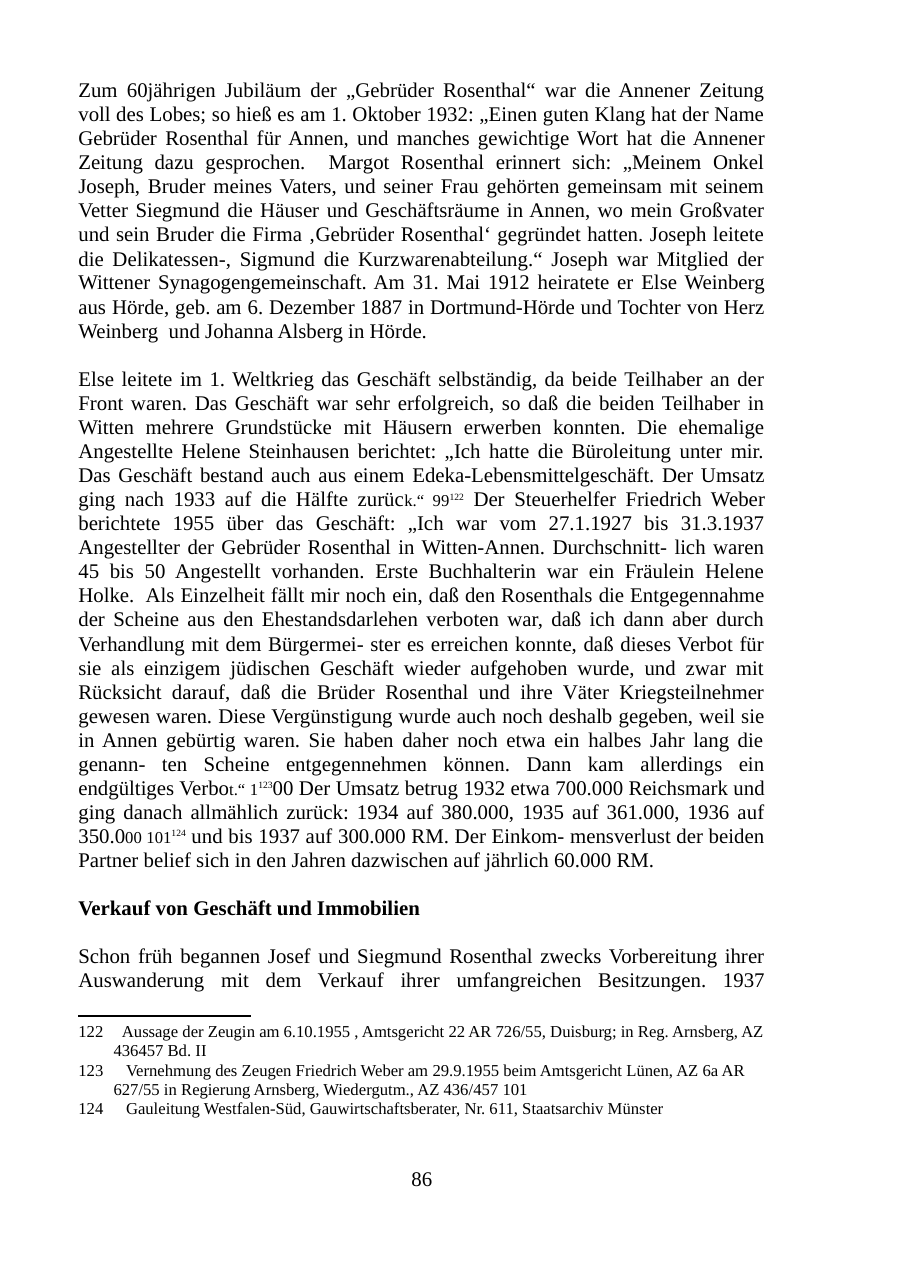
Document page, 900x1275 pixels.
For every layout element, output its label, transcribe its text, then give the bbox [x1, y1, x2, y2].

text Aussage der Zeugin am 6.10.1955 , Amtsgericht 22 AR 726/55, Duisburg; in Reg. Arnsberg, AZ 436457 Bd. II [78, 1022, 765, 1060]
text Zum 60jährigen Jubiläum der „Gebrüder Rosenthal“ war die Annener Zeitung voll des Lobes; so hieß es am 1. Oktober 1932: „Einen guten Klang hat der Name Gebrüder Rosenthal für Annen, und manches gewichtige Wort hat die Annener Zeitung dazu gesprochen. Margot Rosenthal erinnert sich: „Meinem Onkel Joseph, Bruder meines Vaters, und seiner Frau gehörten gemeinsam mit seinem Vetter Siegmund die Häuser und Geschäftsräume in Annen, wo mein Großvater und sein Bruder die Firma ‚Gebrüder Rosenthal‘ gegründet hatten. Joseph leitete die Delikatessen-, Sigmund die Kurzwarenabteilung.“ Joseph war Mitglied der Wittener Synagogengemeinschaft. Am 31. Mai 1912 heiratete er Else Weinberg aus Hörde, geb. am 6. Dezember 1887 in Dortmund-Hörde und Tochter von Herz Weinberg und Johanna Alsberg in Hörde. [78, 78, 765, 343]
text Vernehmung des Zeugen Friedrich Weber am 29.9.1955 beim Amtsgericht Lünen, AZ 6a AR 627/55 in Regierung Arnsberg, Wiedergutm., AZ 436/457 101 [78, 1060, 765, 1099]
text Gauleitung Westfalen-Süd, Gauwirtschaftsberater, Nr. 611, Staatsarchiv Münster [78, 1099, 765, 1118]
text Schon früh begannen Josef und Siegmund Rosenthal zwecks Vorbereitung ihrer Auswanderung mit dem Verkauf ihrer umfangreichen Besitzungen. 1937 [78, 944, 765, 992]
text Verkauf von Geschäft und Immobilien [78, 896, 765, 920]
text Else leitete im 1. Weltkrieg das Geschäft selbständig, da beide Teilhaber an der Front waren. Das Geschäft war sehr erfolgreich, so daß die beiden Teilhaber in Witten mehrere Grundstücke mit Häusern erwerben konnten. Die ehemalige Angestellte Helene Steinhausen berichtet: „Ich hatte die Büroleitung unter mir. Das Geschäft bestand auch aus einem Edeka-Lebensmittelgeschäft. Der Umsatz ging nach 1933 auf die Hälfte zurück.“ 99 Der Steuerhelfer Friedrich Weber berichtete 1955 über das Geschäft: „Ich war vom 27.1.1927 bis 31.3.1937 Angestellter der Gebrüder Rosenthal in Witten-Annen. Durchschnitt- lich waren 45 bis 50 Angestellt vorhanden. Erste Buchhalterin war ein Fräulein Helene Holke. Als Einzelheit fällt mir noch ein, daß den Rosenthals die Entgegennahme der Scheine aus den Ehestandsdarlehen verboten war, daß ich dann aber durch Verhandlung mit dem Bürgermei- ster es erreichen konnte, daß dieses Verbot für sie als einzigem jüdischen Geschäft wieder aufgehoben wurde, und zwar mit Rücksicht darauf, daß die Brüder Rosenthal und ihre Väter Kriegsteilnehmer gewesen waren. Diese Vergünstigung wurde auch noch deshalb gegeben, weil sie in Annen gebürtig waren. Sie haben daher noch etwa ein halbes Jahr lang die genann- ten Scheine entgegennehmen können. Dann kam allerdings ein endgültiges Verbot.“ 100 Der Umsatz betrug 1932 etwa 700.000 Reichsmark und ging danach allmählich zurück: 1934 auf 380.000, 1935 auf 361.000, 1936 auf 350.000 101 und bis 1937 auf 300.000 RM. Der Einkom- mensverlust der beiden Partner belief sich in den Jahren dazwischen auf jährlich 60.000 RM. [78, 367, 765, 872]
